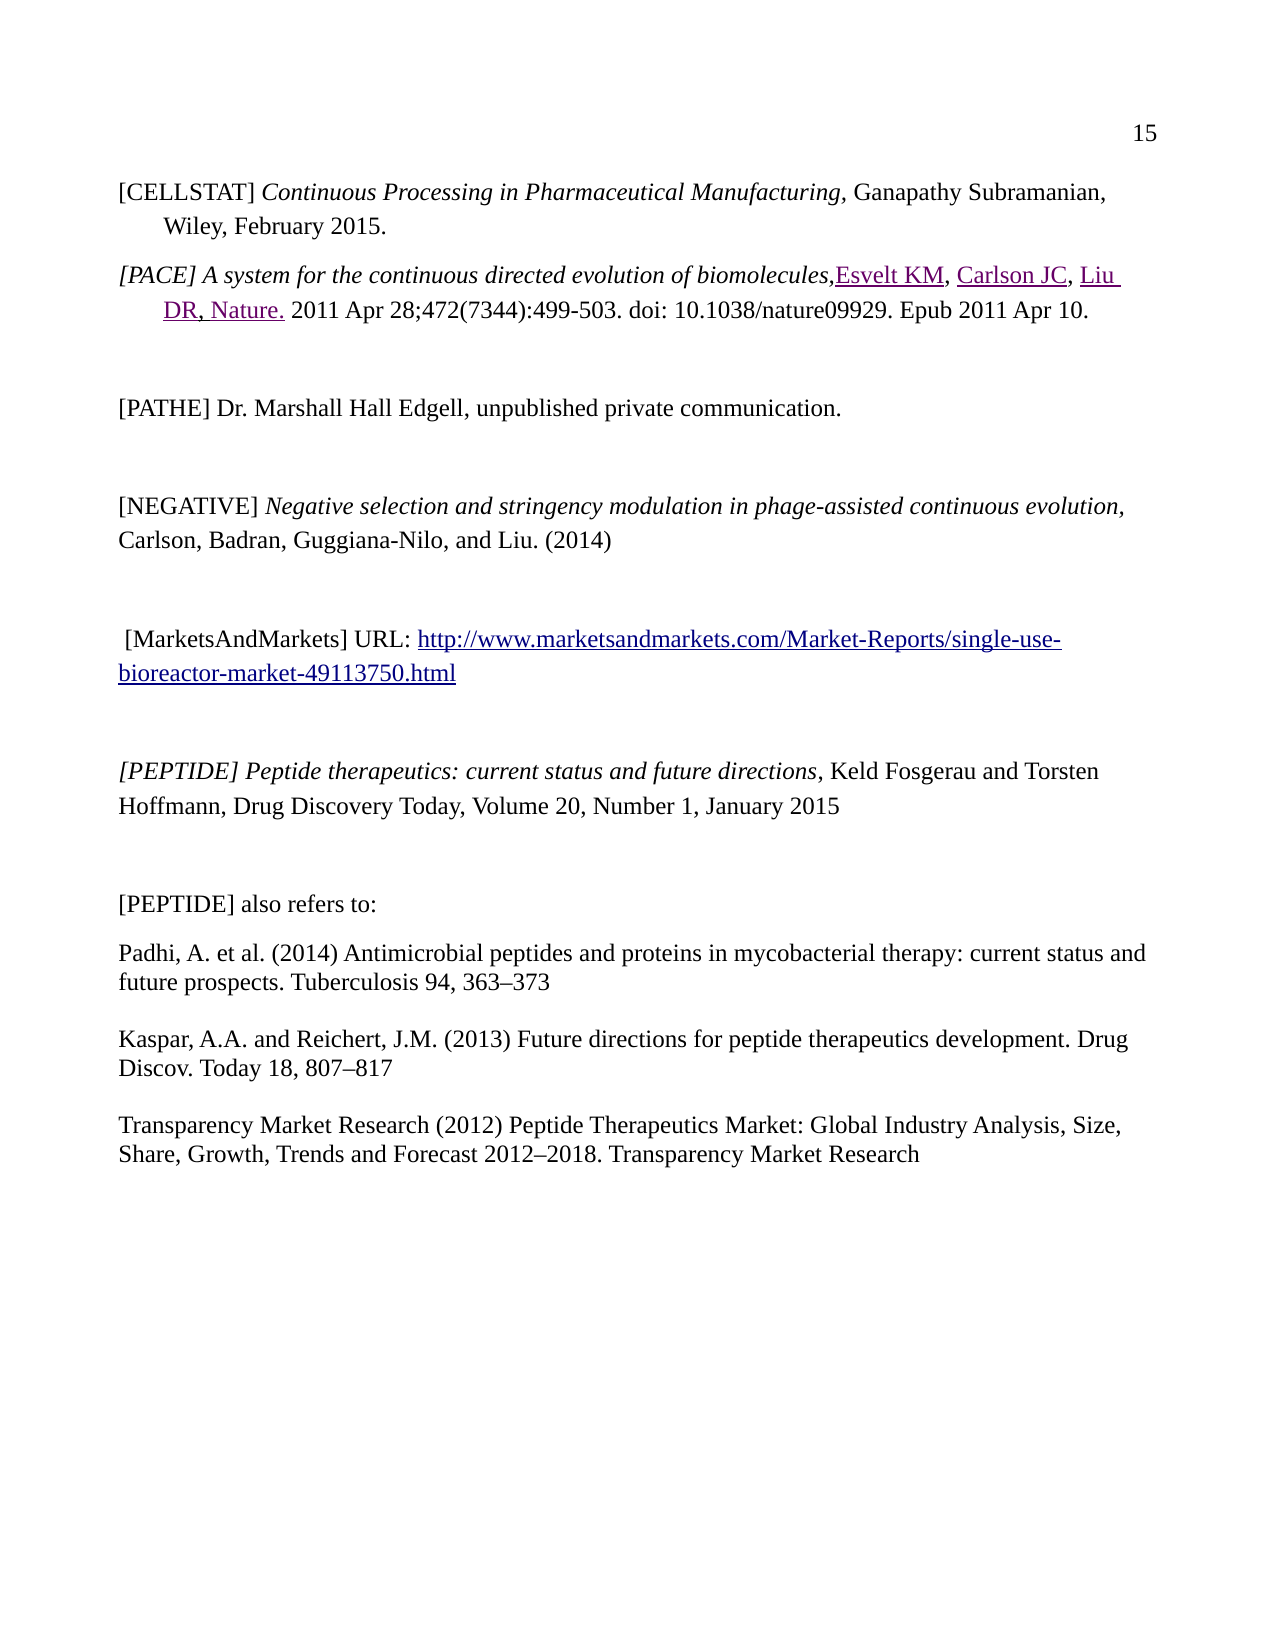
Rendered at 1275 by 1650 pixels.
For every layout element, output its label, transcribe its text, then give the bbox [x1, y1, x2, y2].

text [MarketsAndMarkets] URL: http://www.marketsandmarkets.com/Market-Reports/single-use-bioreactor-market-49113750.html [118, 624, 1157, 687]
text [PATHE] Dr. Marshall Hall Edgell, unpublished private communication. [118, 393, 1157, 422]
text Padhi, A. et al. (2014) Antimicrobial peptides and proteins in mycobacterial therapy: current status and future prospects. Tuberculosis 94, 363–373 [118, 938, 1157, 996]
text [PEPTIDE] Peptide therapeutics: current status and future directions, Keld Fosgerau and Torsten Hoffmann, Drug Discovery Today, Volume 20, Number 1, January 2015 [118, 756, 1157, 819]
list [PACE] A system for the continuous directed evolution of biomolecules,Esvelt KM, Carlson JC, Liu DR, Nature. 2011 Apr 28;472(7344):499-503. doi: 10.1038/nature09929. Epub 2011 Apr 10. [118, 260, 1157, 324]
text Kaspar, A.A. and Reichert, J.M. (2013) Future directions for peptide therapeutics development. Drug Discov. Today 18, 807–817 [118, 1024, 1157, 1082]
text Transparency Market Research (2012) Peptide Therapeutics Market: Global Industry Analysis, Size, Share, Growth, Trends and Forecast 2012–2018. Transparency Market Research [118, 1111, 1157, 1168]
text [NEGATIVE] Negative selection and stringency modulation in phage-assisted continuous evolution, Carlson, Badran, Guggiana-Nilo, and Liu. (2014) [118, 491, 1157, 554]
list [CELLSTAT] Continuous Processing in Pharmaceutical Manufacturing, Ganapathy Subramanian, Wiley, February 2015. [118, 177, 1157, 240]
text [PEPTIDE] also refers to: [118, 889, 1157, 918]
